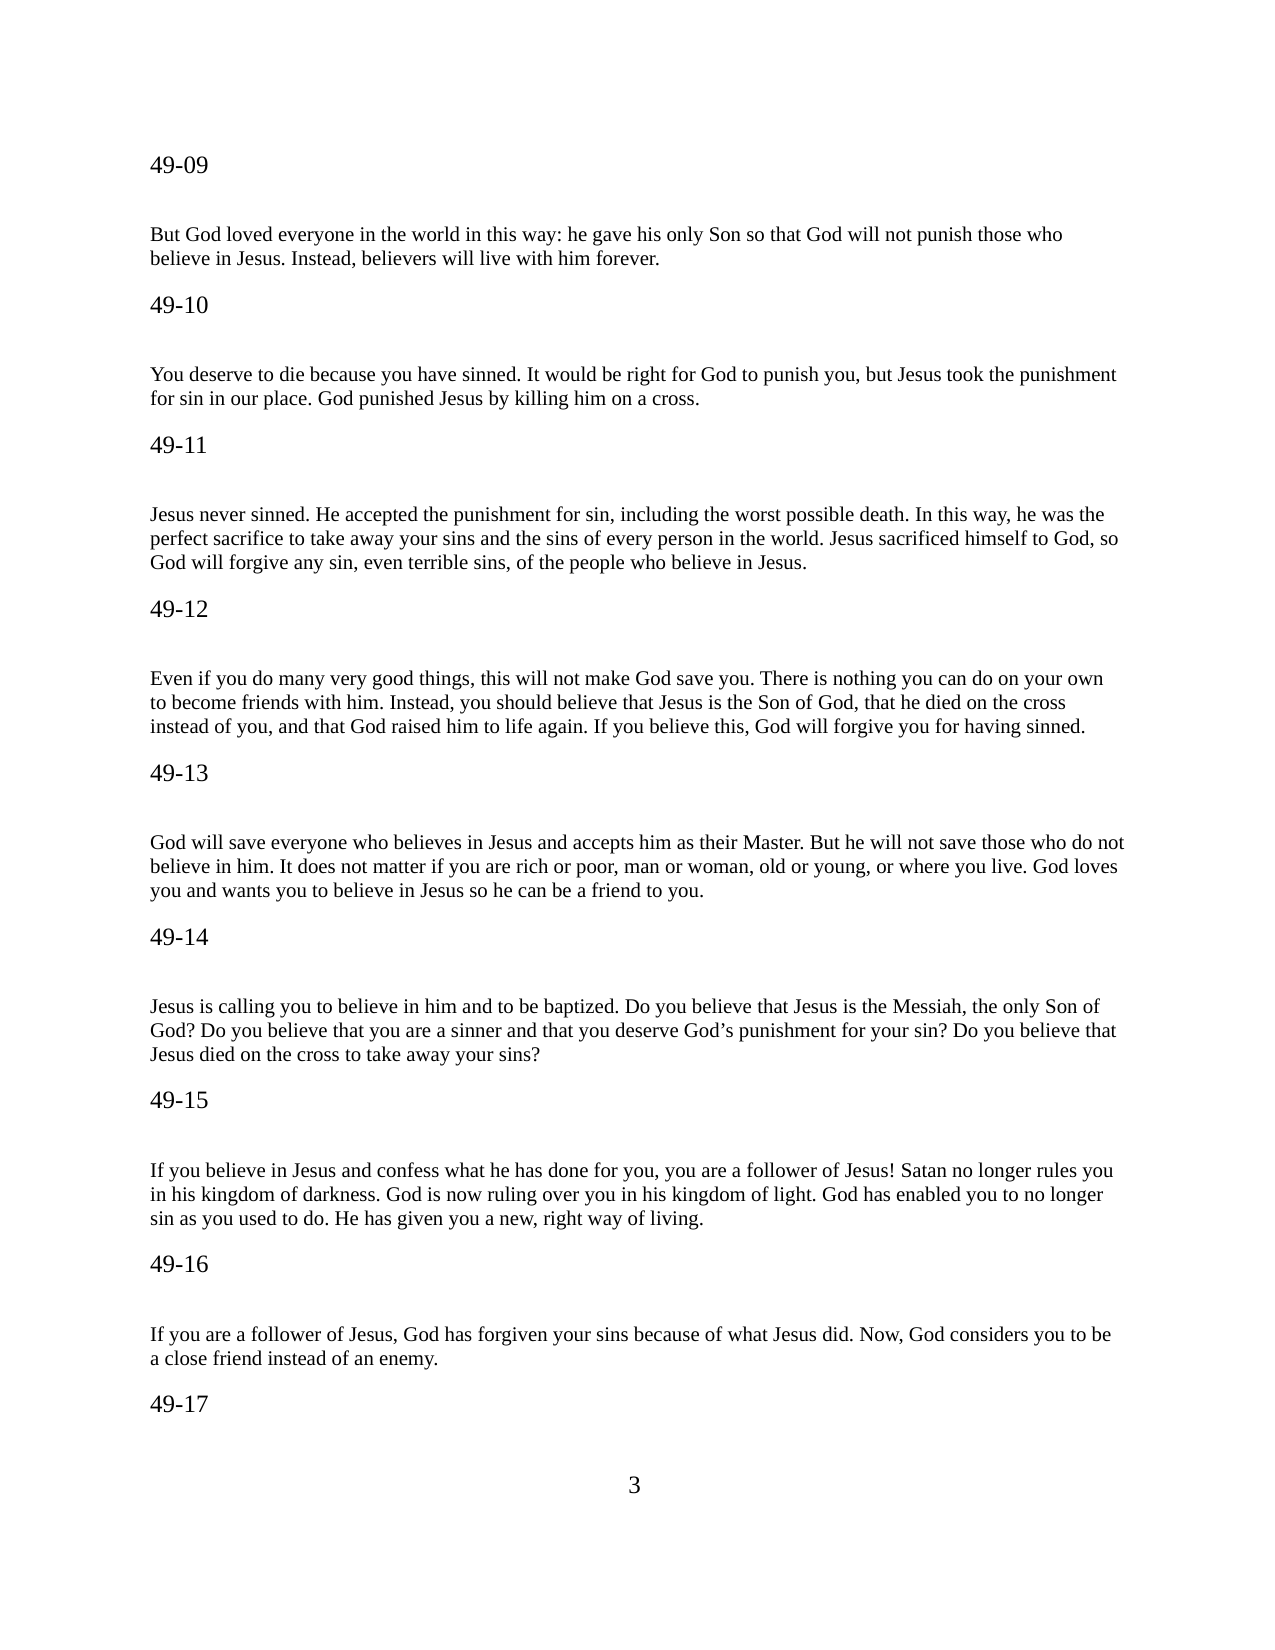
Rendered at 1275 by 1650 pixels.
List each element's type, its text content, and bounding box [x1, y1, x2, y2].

subtitle 49-11 [150, 430, 1125, 458]
text But God loved everyone in the world in this way: he gave his only Son so that God will not punish those who believe in Jesus. Instead, believers will live with him forever. [150, 222, 1125, 270]
subtitle 49-13 [150, 758, 1125, 786]
subtitle 49-16 [150, 1249, 1125, 1278]
text If you believe in Jesus and confess what he has done for you, you are a follower of Jesus! Satan no longer rules you in his kingdom of darkness. God is now ruling over you in his kingdom of light. God has enabled you to no longer sin as you used to do. He has given you a new, right way of living. [150, 1158, 1125, 1230]
text Even if you do many very good things, this will not make God save you. There is nothing you can do on your own to become friends with him. Instead, you should believe that Jesus is the Son of God, that he died on the cross instead of you, and that God raised him to life again. If you believe this, God will forgive you for having sinned. [150, 666, 1125, 738]
text God will save everyone who believes in Jesus and accepts him as their Master. But he will not save those who do not believe in him. It does not matter if you are rich or poor, man or woman, old or young, or where you live. God loves you and wants you to believe in Jesus so he can be a friend to you. [150, 830, 1125, 902]
subtitle 49-17 [150, 1389, 1125, 1418]
subtitle 49-09 [150, 150, 1125, 179]
text Jesus never sinned. He accepted the punishment for sin, including the worst possible death. In this way, he was the perfect sacrifice to take away your sins and the sins of every person in the world. Jesus sacrificed himself to God, so God will forgive any sin, even terrible sins, of the people who believe in Jesus. [150, 502, 1125, 574]
subtitle 49-12 [150, 594, 1125, 622]
subtitle 49-10 [150, 290, 1125, 319]
text Jesus is calling you to believe in him and to be baptized. Do you believe that Jesus is the Messiah, the only Son of God? Do you believe that you are a sinner and that you deserve God’s punishment for your sin? Do you believe that Jesus died on the cross to take away your sins? [150, 994, 1125, 1066]
text You deserve to die because you have sinned. It would be right for God to punish you, but Jesus took the punishment for sin in our place. God punished Jesus by killing him on a cross. [150, 362, 1125, 410]
subtitle 49-15 [150, 1086, 1125, 1114]
subtitle 49-14 [150, 922, 1125, 950]
text If you are a follower of Jesus, God has forgiven your sins because of what Jesus did. Now, God considers you to be a close friend instead of an enemy. [150, 1322, 1125, 1370]
